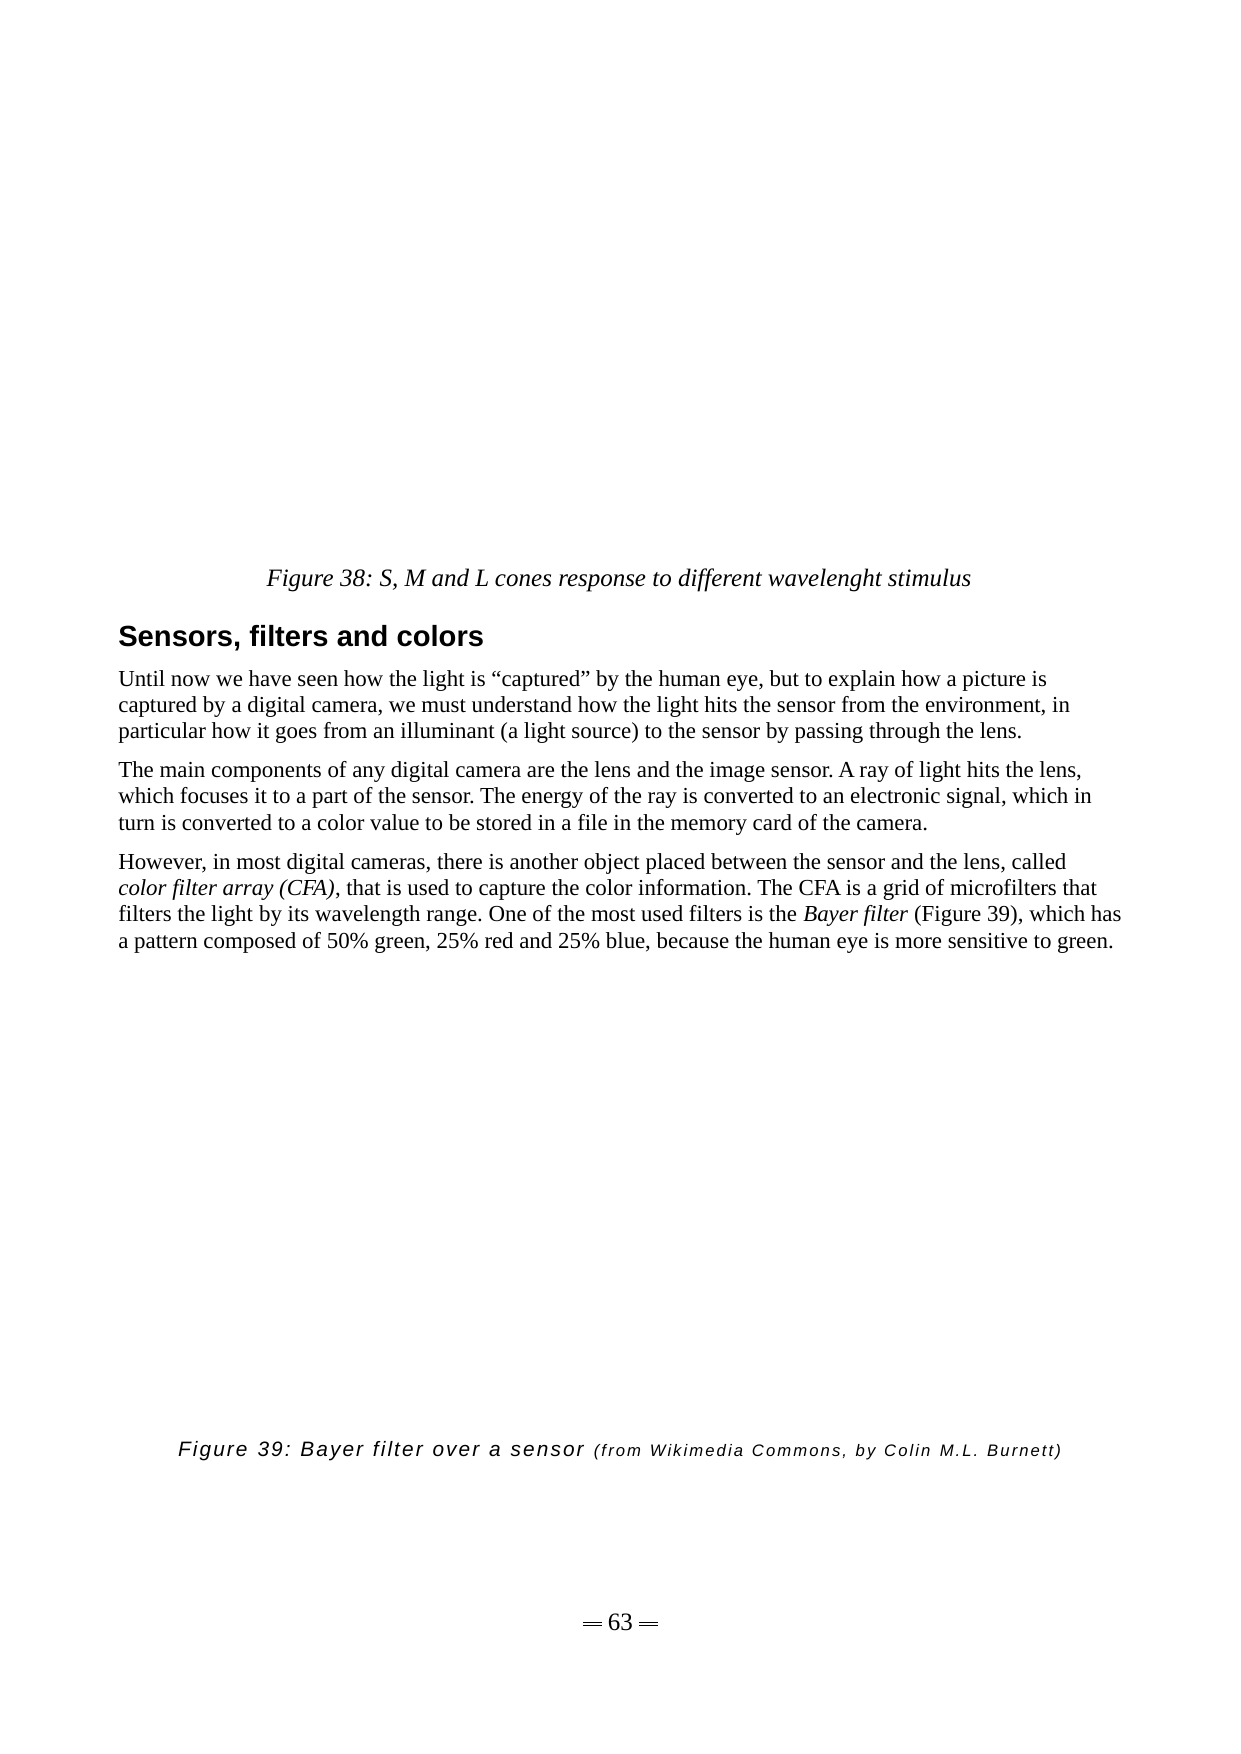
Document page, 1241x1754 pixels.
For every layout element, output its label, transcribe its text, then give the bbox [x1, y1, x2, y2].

subtitle Sensors, filters and colors [118, 118, 1122, 653]
text Until now we have seen how the light is “captured” by the human eye, but to explain how a picture is captured by a digital camera, we must understand how the light hits the sensor from the environment, in particular how it goes from an illuminant (a light source) to the sensor by passing through the lens. [118, 665, 1122, 744]
text The main components of any digital camera are the lens and the image sensor. A ray of light hits the lens, which focuses it to a part of the sensor. The energy of the ray is converted to an electronic signal, which in turn is converted to a color value to be stored in a file in the memory card of the camera. [118, 756, 1122, 835]
text Figure 39: Bayer filter over a sensor (from Wikimedia Commons, by Colin M.L. Burnett) [167, 977, 1074, 1461]
text Figure 38: S, M and L cones response to different wavelenght stimulus [229, 131, 1011, 592]
text However, in most digital cameras, there is another object placed between the sensor and the lens, called color filter array (CFA), that is used to capture the color information. The CFA is a grid of microfilters that filters the light by its wavelength range. One of the most used filters is the Bayer filter (Figure 39), which has a pattern composed of 50% green, 25% red and 25% blue, because the human eye is more sensitive to green. [118, 848, 1122, 953]
